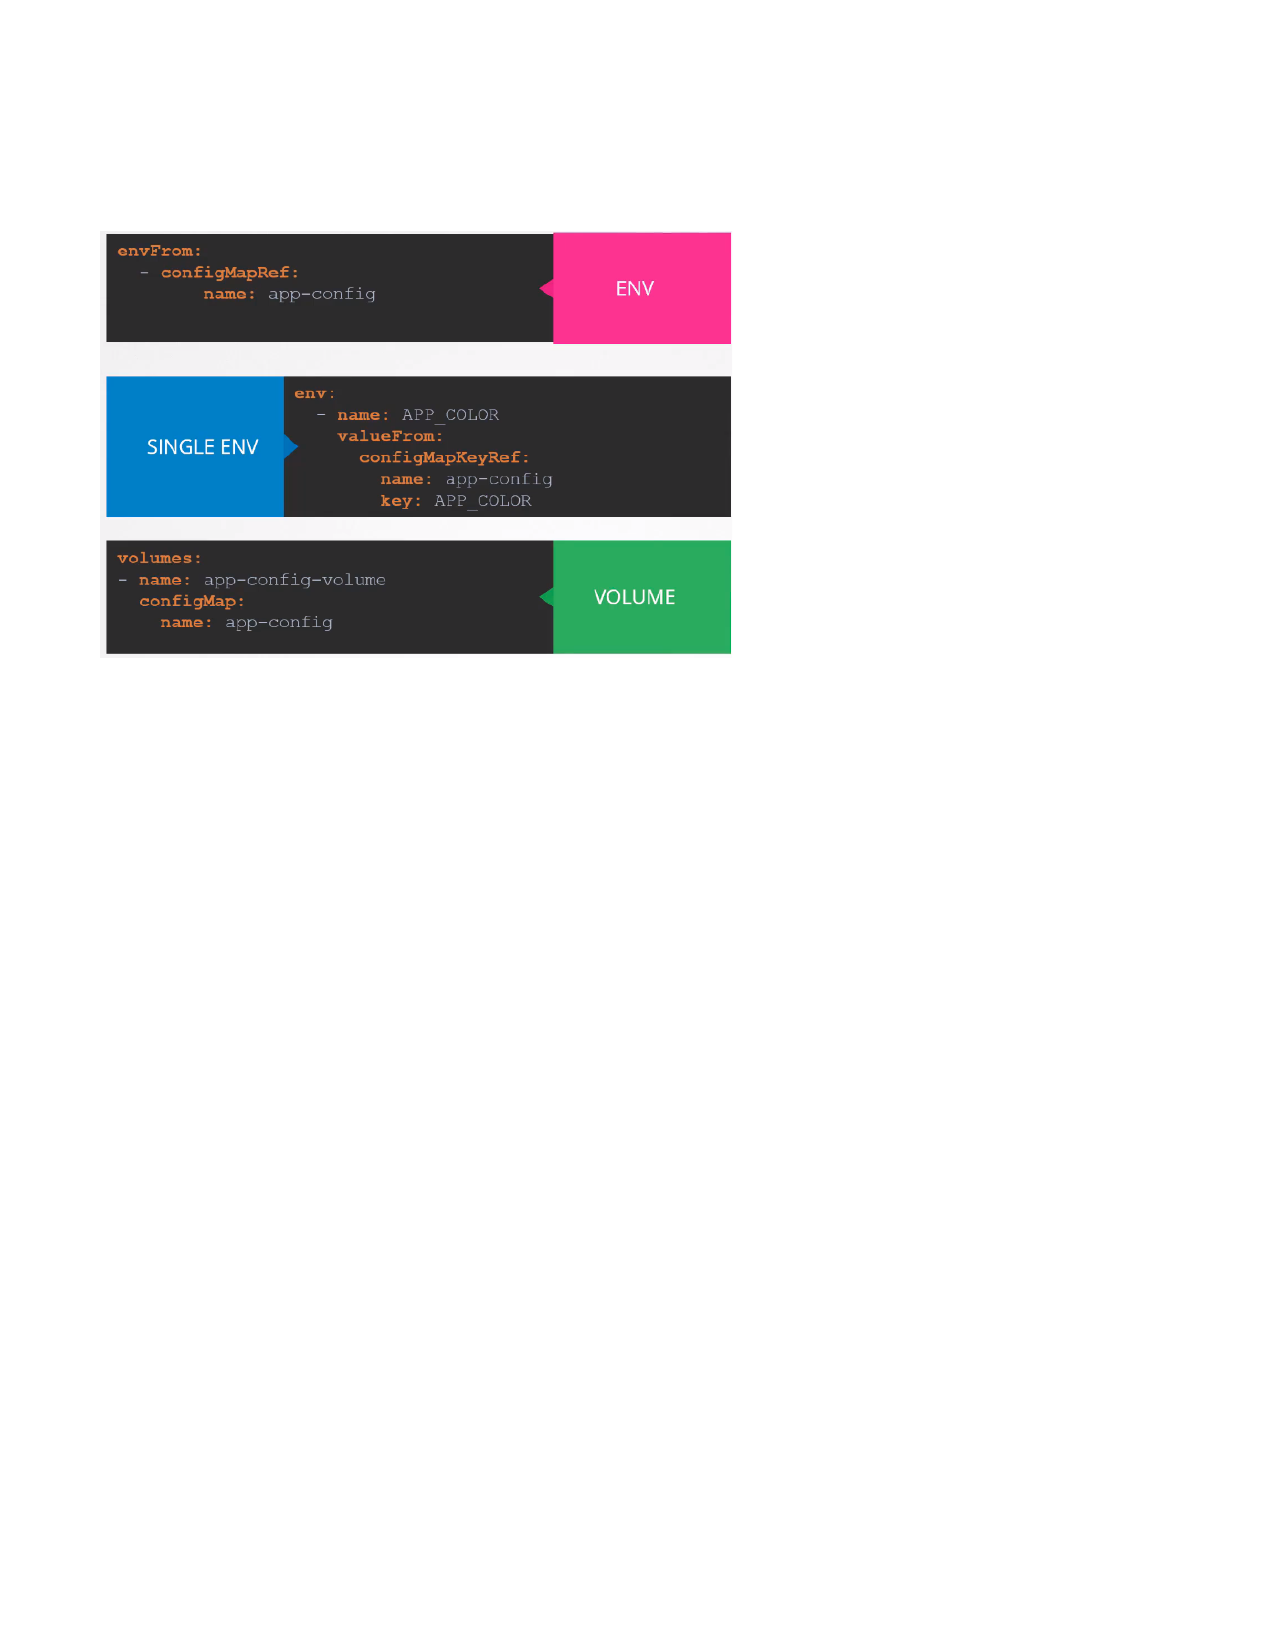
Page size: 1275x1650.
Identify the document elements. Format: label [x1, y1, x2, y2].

picture [100, 231, 733, 658]
